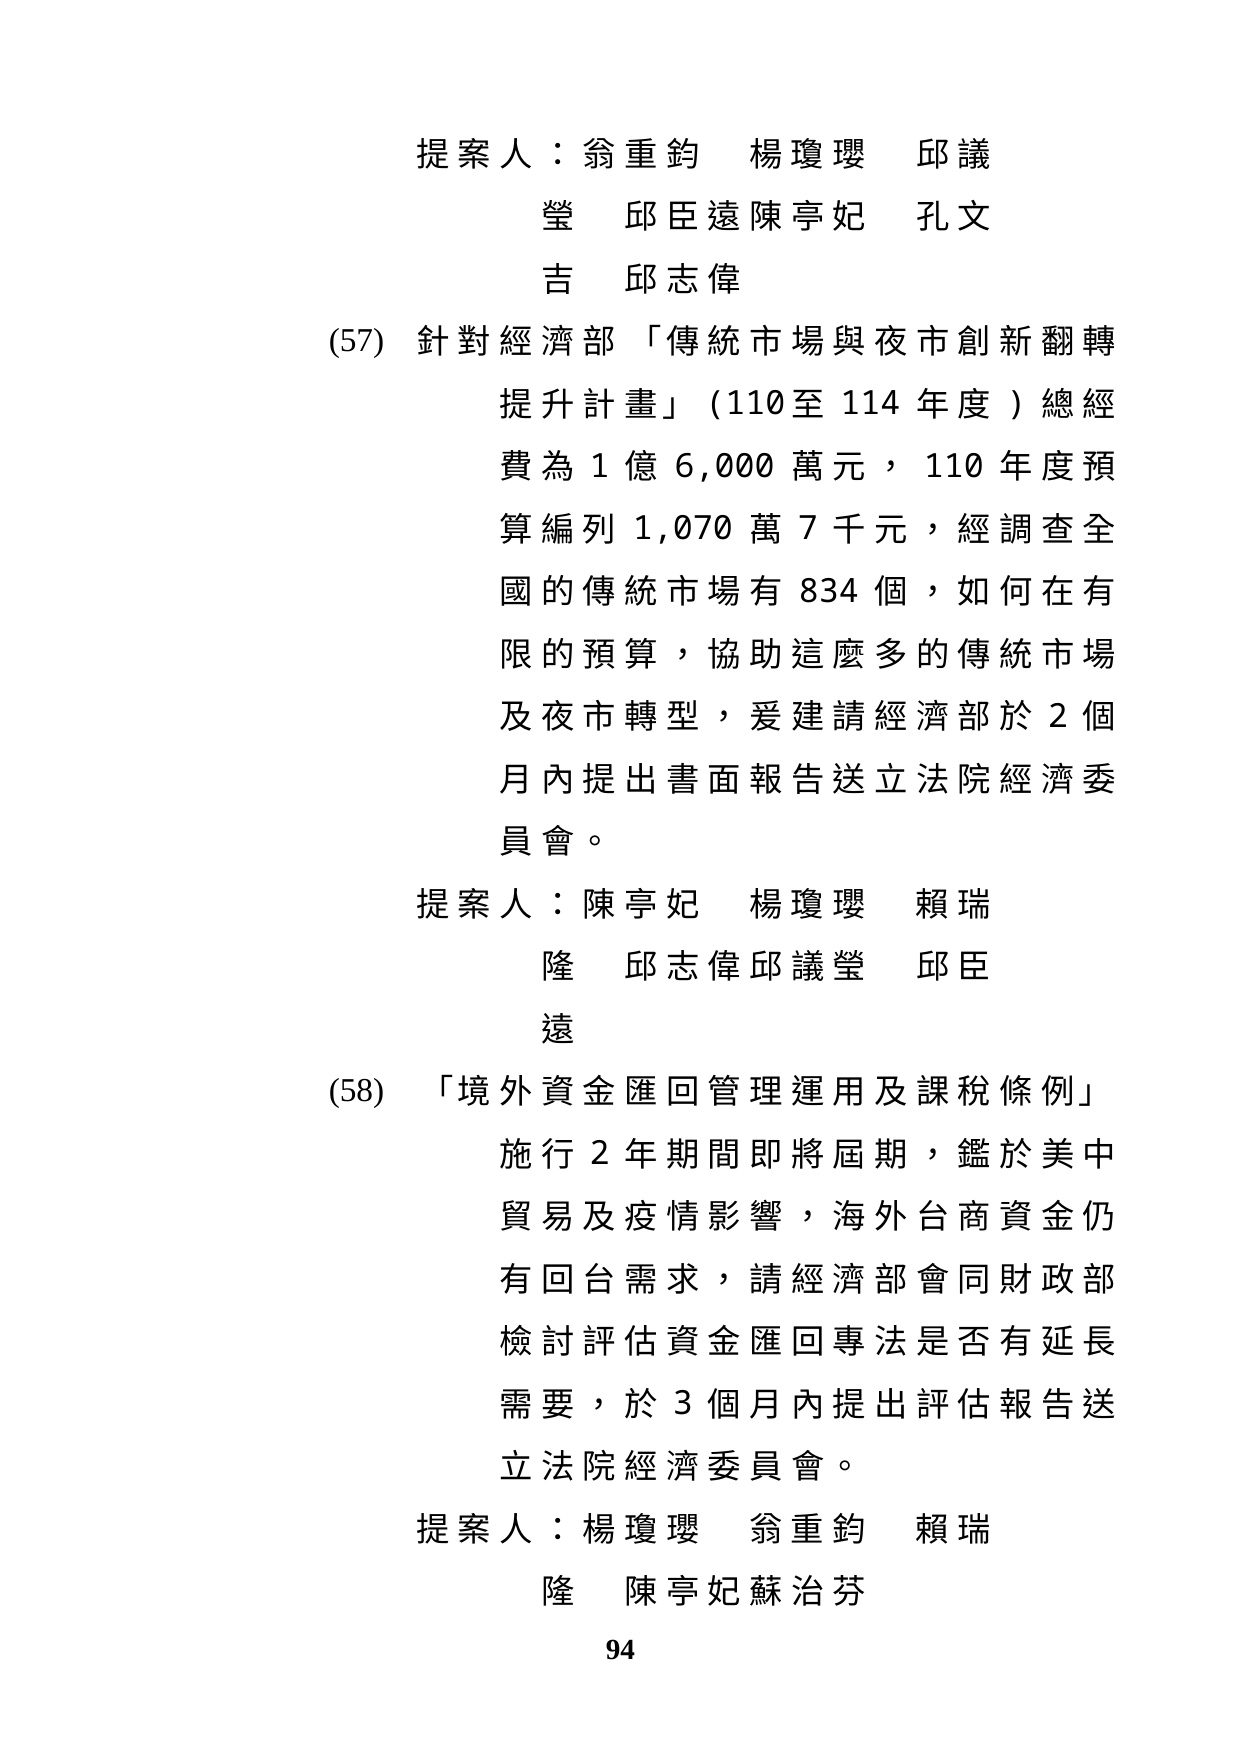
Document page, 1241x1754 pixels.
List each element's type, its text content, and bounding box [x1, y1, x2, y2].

list 「境外資金匯回管理運用及課稅條例」施行2年期間即將屆期，鑑於美中貿易及疫情影響，海外台商資金仍有回台需求，請經濟部會同財政部檢討評估資金匯回專法是否有延長需要，於3個月內提出評估報告送立法院經濟委員會。 [291, 1048, 1120, 1485]
text 提案人：翁重鈞 楊瓊瓔 邱議瑩 邱臣遠陳亭妃 孔文吉 邱志偉 [398, 110, 1016, 298]
list 針對經濟部「傳統市場與夜市創新翻轉提升計畫」(110至114年度)總經費為1億6,000萬元，110年度預算編列1,070萬7千元，經調查全國的傳統市場有834個，如何在有限的預算，協助這麼多的傳統市場及夜市轉型，爰建請經濟部於2個月內提出書面報告送立法院經濟委員會。 [291, 298, 1120, 860]
text 提案人：楊瓊瓔 翁重鈞 賴瑞隆 陳亭妃蘇治芬 [398, 1485, 1016, 1610]
text 提案人：陳亭妃 楊瓊瓔 賴瑞隆 邱志偉邱議瑩 邱臣遠 [398, 860, 1016, 1048]
